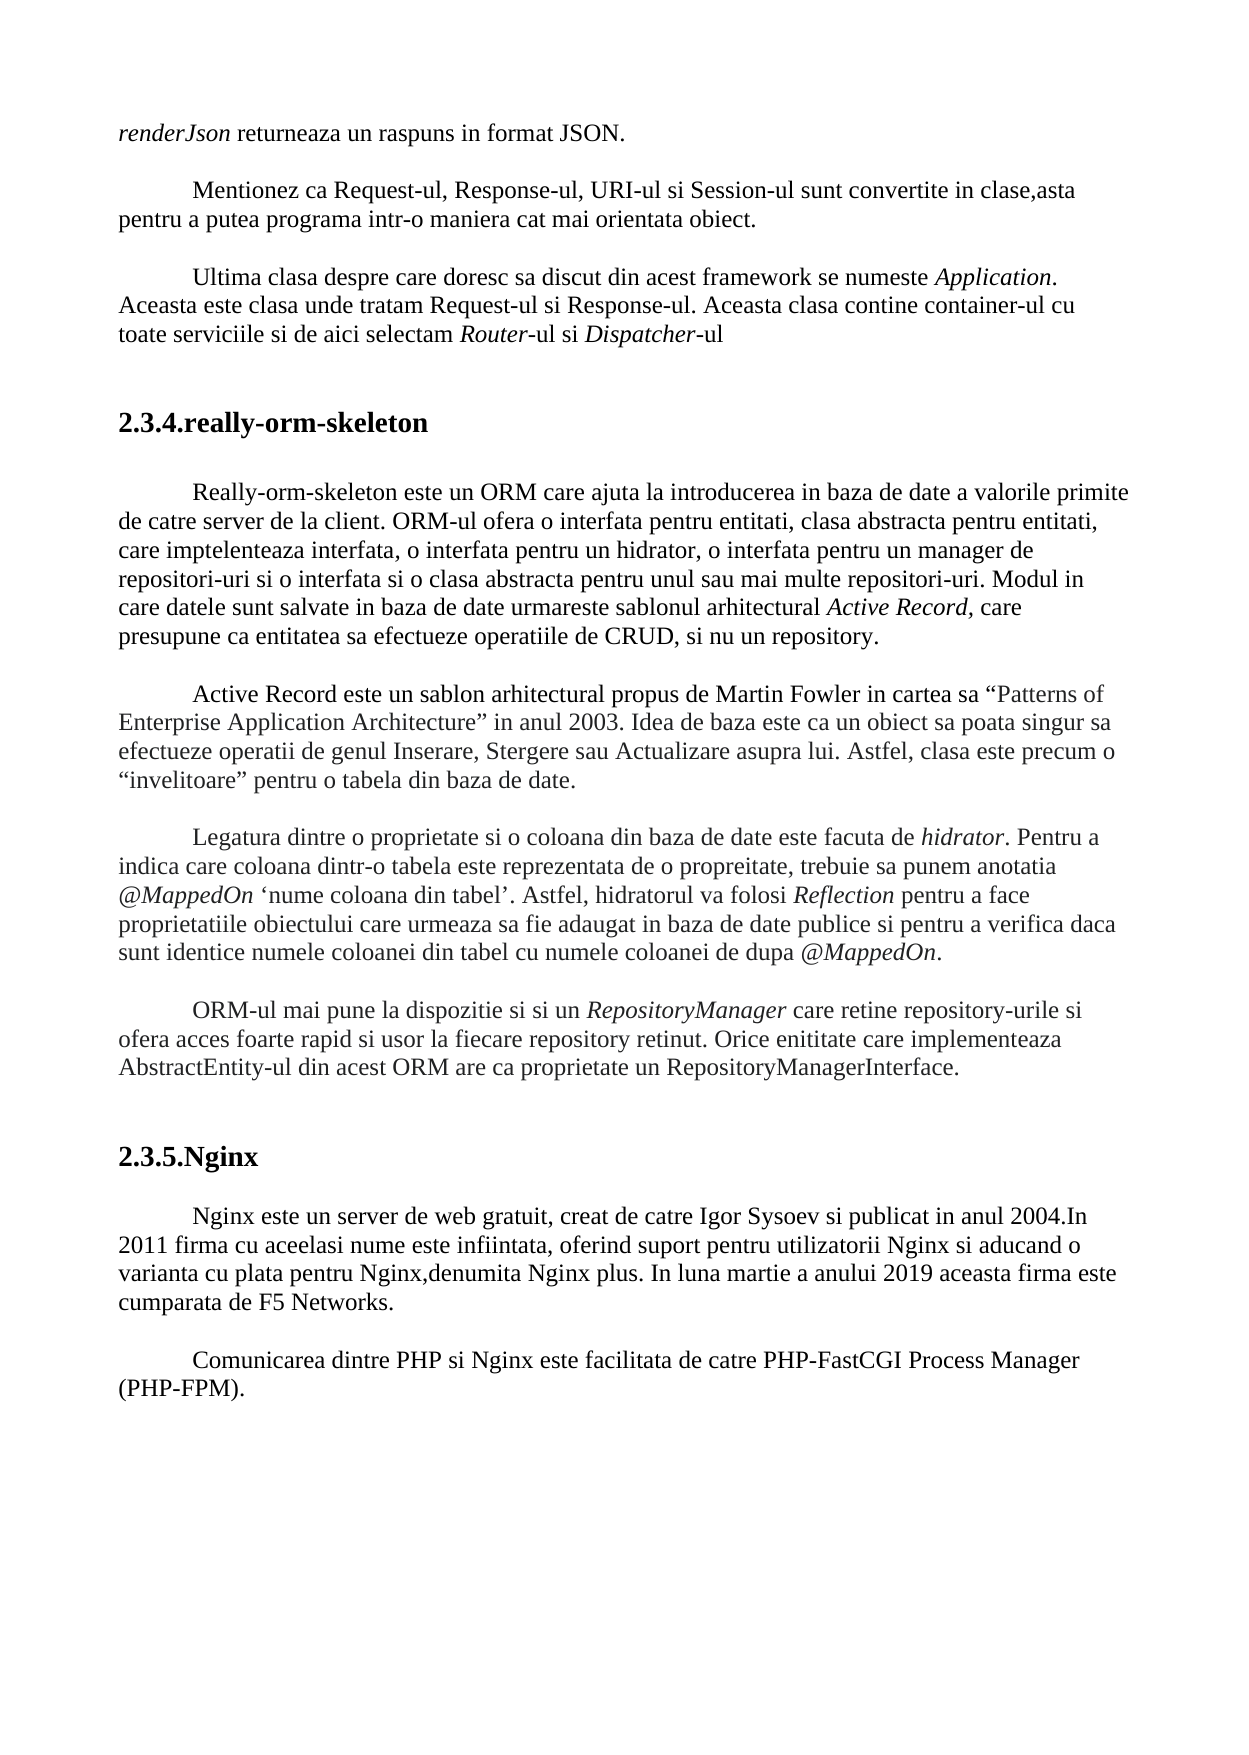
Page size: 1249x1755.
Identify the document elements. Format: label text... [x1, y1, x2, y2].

text Really-orm-skeleton este un ORM care ajuta la introducerea in baza de date a valorile primite de catre server de la client. ORM-ul ofera o interfata pentru entitati, clasa abstracta pentru entitati, care imptelenteaza interfata, o interfata pentru un hidrator, o interfata pentru un manager de repositori-uri si o interfata si o clasa abstracta pentru unul sau mai multe repositori-uri. Modul in care datele sunt salvate in baza de date urmareste sablonul arhitectural Active Record, care presupune ca entitatea sa efectueze operatiile de CRUD, si nu un repository. [118, 473, 1130, 650]
text Nginx este un server de web gratuit, creat de catre Igor Sysoev si publicat in anul 2004.In 2011 firma cu aceelasi nume este infiintata, oferind suport pentru utilizatorii Nginx si aducand o varianta cu plata pentru Nginx,denumita Nginx plus. In luna martie a anului 2019 aceasta firma este cumparata de F5 Networks. [118, 1201, 1130, 1316]
text renderJson returneaza un raspuns in format JSON. [118, 118, 1130, 147]
text Comunicarea dintre PHP si Nginx este facilitata de catre PHP-FastCGI Process Manager (PHP-FPM). [118, 1345, 1130, 1402]
text Mentionez ca Request-ul, Response-ul, URI-ul si Session-ul sunt convertite in clase,asta pentru a putea programa intr-o maniera cat mai orientata obiect. [118, 176, 1130, 233]
text Active Record este un sablon arhitectural propus de Martin Fowler in cartea sa “Patterns of Enterprise Application Architecture” in anul 2003. Idea de baza este ca un obiect sa poata singur sa efectueze operatii de genul Inserare, Stergere sau Actualizare asupra lui. Astfel, clasa este precum o “invelitoare” pentru o tabela din baza de date. [118, 679, 1130, 794]
text Legatura dintre o proprietate si o coloana din baza de date este facuta de hidrator. Pentru a indica care coloana dintr-o tabela este reprezentata de o propreitate, trebuie sa punem anotatia @MappedOn ‘nume coloana din tabel’. Astfel, hidratorul va folosi Reflection pentru a face proprietatiile obiectului care urmeaza sa fie adaugat in baza de date publice si pentru a verifica daca sunt identice numele coloanei din tabel cu numele coloanei de dupa @MappedOn. [118, 822, 1130, 966]
text 2.3.4.really-orm-skeleton [118, 406, 1130, 439]
text ORM-ul mai pune la dispozitie si si un RepositoryManager care retine repository-urile si ofera acces foarte rapid si usor la fiecare repository retinut. Orice enititate care implementeaza AbstractEntity-ul din acest ORM are ca proprietate un RepositoryManagerInterface. [118, 995, 1130, 1081]
text 2.3.5.Nginx [118, 1139, 1130, 1172]
text Ultima clasa despre care doresc sa discut din acest framework se numeste Application. Aceasta este clasa unde tratam Request-ul si Response-ul. Aceasta clasa contine container-ul cu toate serviciile si de aici selectam Router-ul si Dispatcher-ul [118, 262, 1130, 348]
